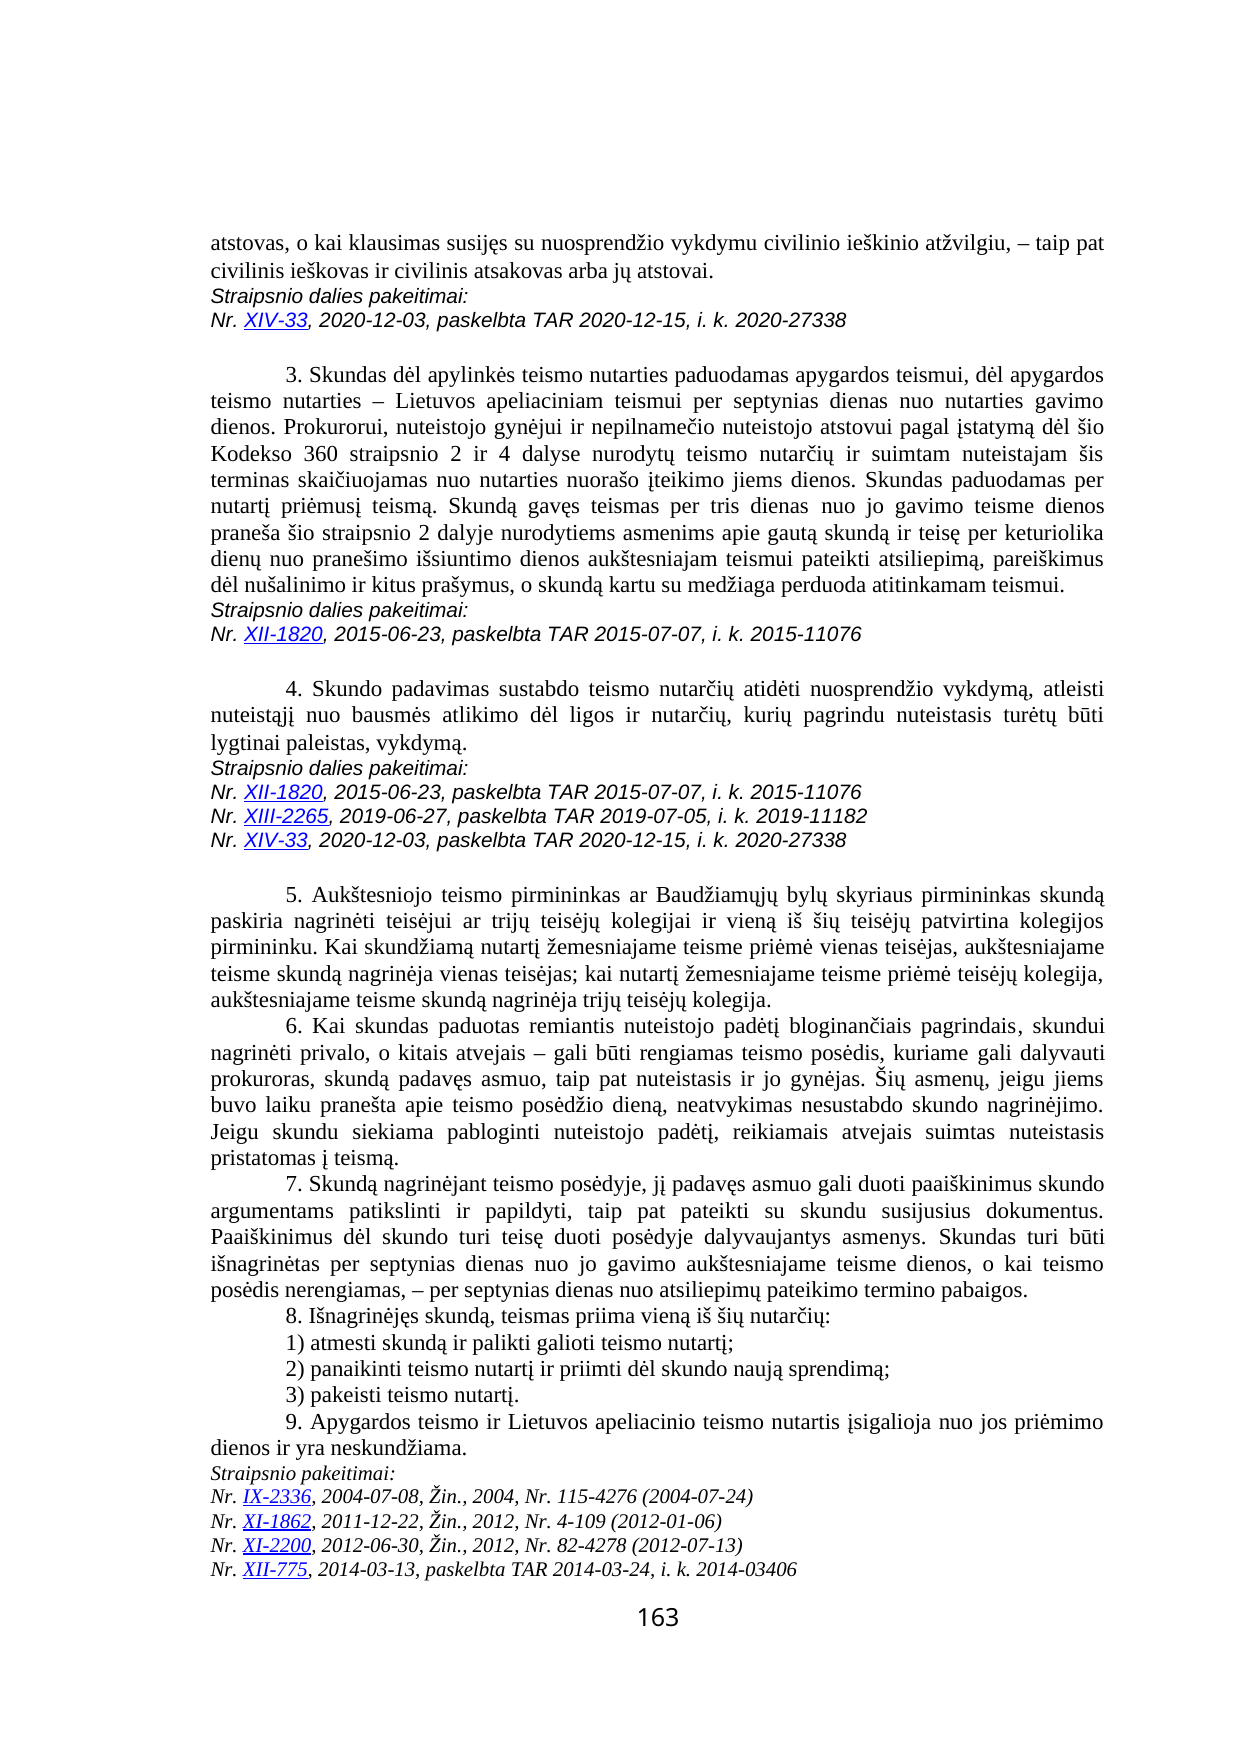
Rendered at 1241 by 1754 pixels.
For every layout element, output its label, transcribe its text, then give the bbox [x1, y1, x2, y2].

text Nr. IX-2336, 2004-07-08, Žin., 2004, Nr. 115-4276 (2004-07-24) [210, 1484, 1105, 1508]
text Nr. XIII-2265, 2019-06-27, paskelbta TAR 2019-07-05, i. k. 2019-11182 [210, 804, 1105, 828]
text Straipsnio dalies pakeitimai: [210, 284, 1105, 308]
text 5. Aukštesniojo teismo pirmininkas ar Baudžiamųjų bylų skyriaus pirmininkas skundą paskiria nagrinėti teisėjui ar trijų teisėjų kolegijai ir vieną iš šių teisėjų patvirtina kolegijos pirmininku. Kai skundžiamą nutartį žemesniajame teisme priėmė vienas teisėjas, aukštesniajame teisme skundą nagrinėja vienas teisėjas; kai nutartį žemesniajame teisme priėmė teisėjų kolegija, aukštesniajame teisme skundą nagrinėja trijų teisėjų kolegija. [210, 881, 1105, 1012]
text Nr. XII-1820, 2015-06-23, paskelbta TAR 2015-07-07, i. k. 2015-11076 [210, 622, 1105, 646]
text Nr. XIV-33, 2020-12-03, paskelbta TAR 2020-12-15, i. k. 2020-27338 [210, 828, 1105, 852]
text Nr. XIV-33, 2020-12-03, paskelbta TAR 2020-12-15, i. k. 2020-27338 [210, 308, 1105, 332]
text 4. Skundo padavimas sustabdo teismo nutarčių atidėti nuosprendžio vykdymą, atleisti nuteistąjį nuo bausmės atlikimo dėl ligos ir nutarčių, kurių pagrindu nuteistasis turėtų būti lygtinai paleistas, vykdymą. [210, 674, 1105, 756]
text Nr. XII-1820, 2015-06-23, paskelbta TAR 2015-07-07, i. k. 2015-11076 [210, 780, 1105, 804]
text atstovas, o kai klausimas susijęs su nuosprendžio vykdymu civilinio ieškinio atžvilgiu, – taip pat civilinis ieškovas ir civilinis atsakovas arba jų atstovai. [210, 229, 1105, 284]
text 2) panaikinti teismo nutartį ir priimti dėl skundo naują sprendimą; [210, 1355, 1105, 1381]
text 7. Skundą nagrinėjant teismo posėdyje, jį padavęs asmuo gali duoti paaiškinimus skundo argumentams patikslinti ir papildyti, taip pat pateikti su skundu susijusius dokumentus. Paaiškinimus dėl skundo turi teisę duoti posėdyje dalyvaujantys asmenys. Skundas turi būti išnagrinėtas per septynias dienas nuo jo gavimo aukštesniajame teisme dienos, o kai teismo posėdis nerengiamas, – per septynias dienas nuo atsiliepimų pateikimo termino pabaigos. [210, 1171, 1105, 1302]
text 3) pakeisti teismo nutartį. [210, 1381, 1105, 1408]
text 6. Kai skundas paduotas remiantis nuteistojo padėtį bloginančiais pagrindais, skundui nagrinėti privalo, o kitais atvejais – gali būti rengiamas teismo posėdis, kuriame gali dalyvauti prokuroras, skundą padavęs asmuo, taip pat nuteistasis ir jo gynėjas. Šių asmenų, jeigu jiems buvo laiku pranešta apie teismo posėdžio dieną, neatvykimas nesustabdo skundo nagrinėjimo. Jeigu skundu siekiama pabloginti nuteistojo padėtį, reikiamais atvejais suimtas nuteistasis pristatomas į teismą. [210, 1012, 1105, 1171]
text 8. Išnagrinėjęs skundą, teismas priima vieną iš šių nutarčių: [210, 1302, 1105, 1329]
text Nr. XII-775, 2014-03-13, paskelbta TAR 2014-03-24, i. k. 2014-03406 [210, 1557, 1105, 1581]
text Nr. XI-1862, 2011-12-22, Žin., 2012, Nr. 4-109 (2012-01-06) [210, 1508, 1105, 1533]
text Straipsnio dalies pakeitimai: [210, 756, 1105, 780]
text Nr. XI-2200, 2012-06-30, Žin., 2012, Nr. 82-4278 (2012-07-13) [210, 1533, 1105, 1557]
text Straipsnio dalies pakeitimai: [210, 598, 1105, 622]
text 1) atmesti skundą ir palikti galioti teismo nutartį; [210, 1329, 1105, 1355]
text 9. Apygardos teismo ir Lietuvos apeliacinio teismo nutartis įsigalioja nuo jos priėmimo dienos ir yra neskundžiama. [210, 1408, 1105, 1460]
text 3. Skundas dėl apylinkės teismo nutarties paduodamas apygardos teismui, dėl apygardos teismo nutarties – Lietuvos apeliaciniam teismui per septynias dienas nuo nutarties gavimo dienos. Prokurorui, nuteistojo gynėjui ir nepilnamečio nuteistojo atstovui pagal įstatymą dėl šio Kodekso 360 straipsnio 2 ir 4 dalyse nurodytų teismo nutarčių ir suimtam nuteistajam šis terminas skaičiuojamas nuo nutarties nuorašo įteikimo jiems dienos. Skundas paduodamas per nutartį priėmusį teismą. Skundą gavęs teismas per tris dienas nuo jo gavimo teisme dienos praneša šio straipsnio 2 dalyje nurodytiems asmenims apie gautą skundą ir teisę per keturiolika dienų nuo pranešimo išsiuntimo dienos aukštesniajam teismui pateikti atsiliepimą, pareiškimus dėl nušalinimo ir kitus prašymus, o skundą kartu su medžiaga perduoda atitinkamam teismui. [210, 361, 1105, 598]
text Straipsnio pakeitimai: [210, 1460, 1105, 1484]
